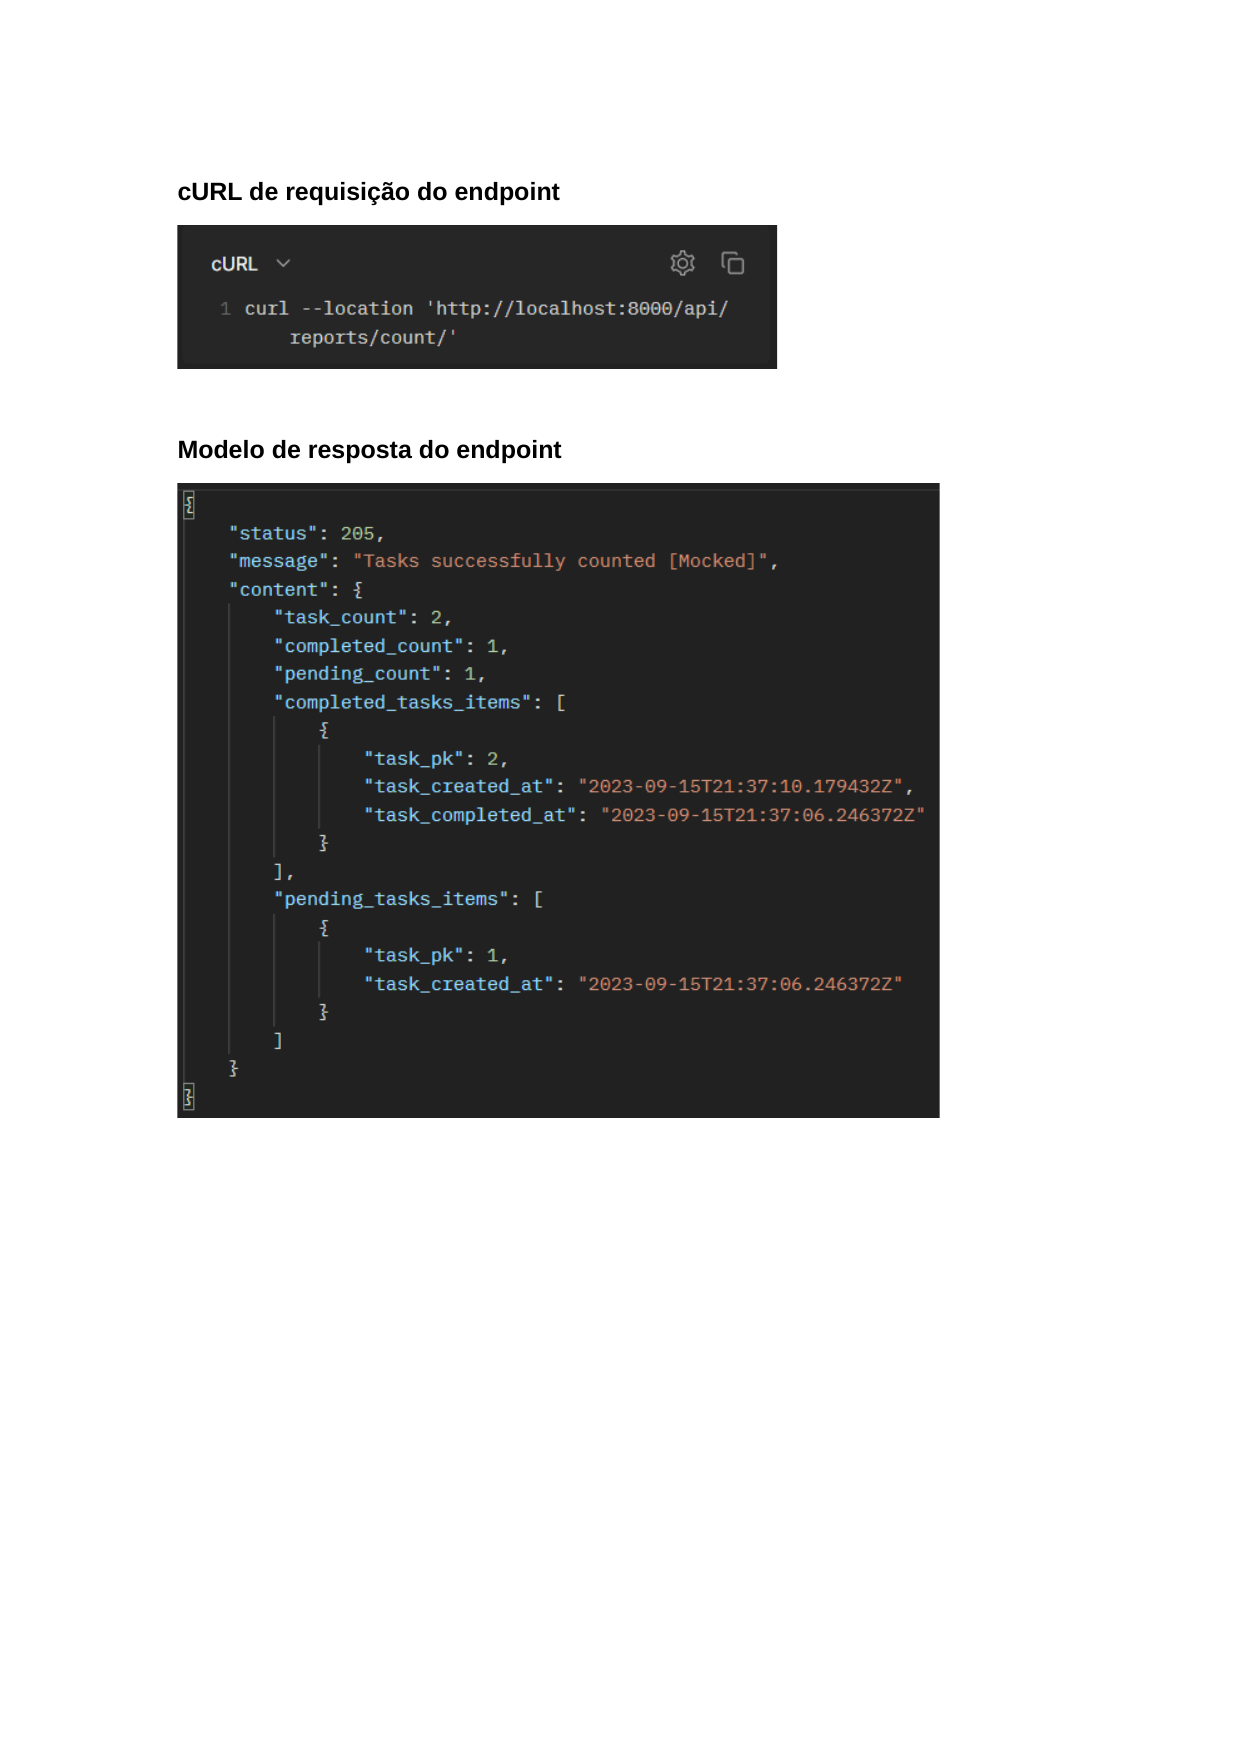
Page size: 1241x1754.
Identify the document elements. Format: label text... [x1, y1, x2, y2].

picture [177, 483, 940, 1118]
picture [177, 225, 778, 369]
text Modelo de resposta do endpoint [177, 435, 1093, 464]
text cURL de requisição do endpoint [177, 177, 1093, 206]
